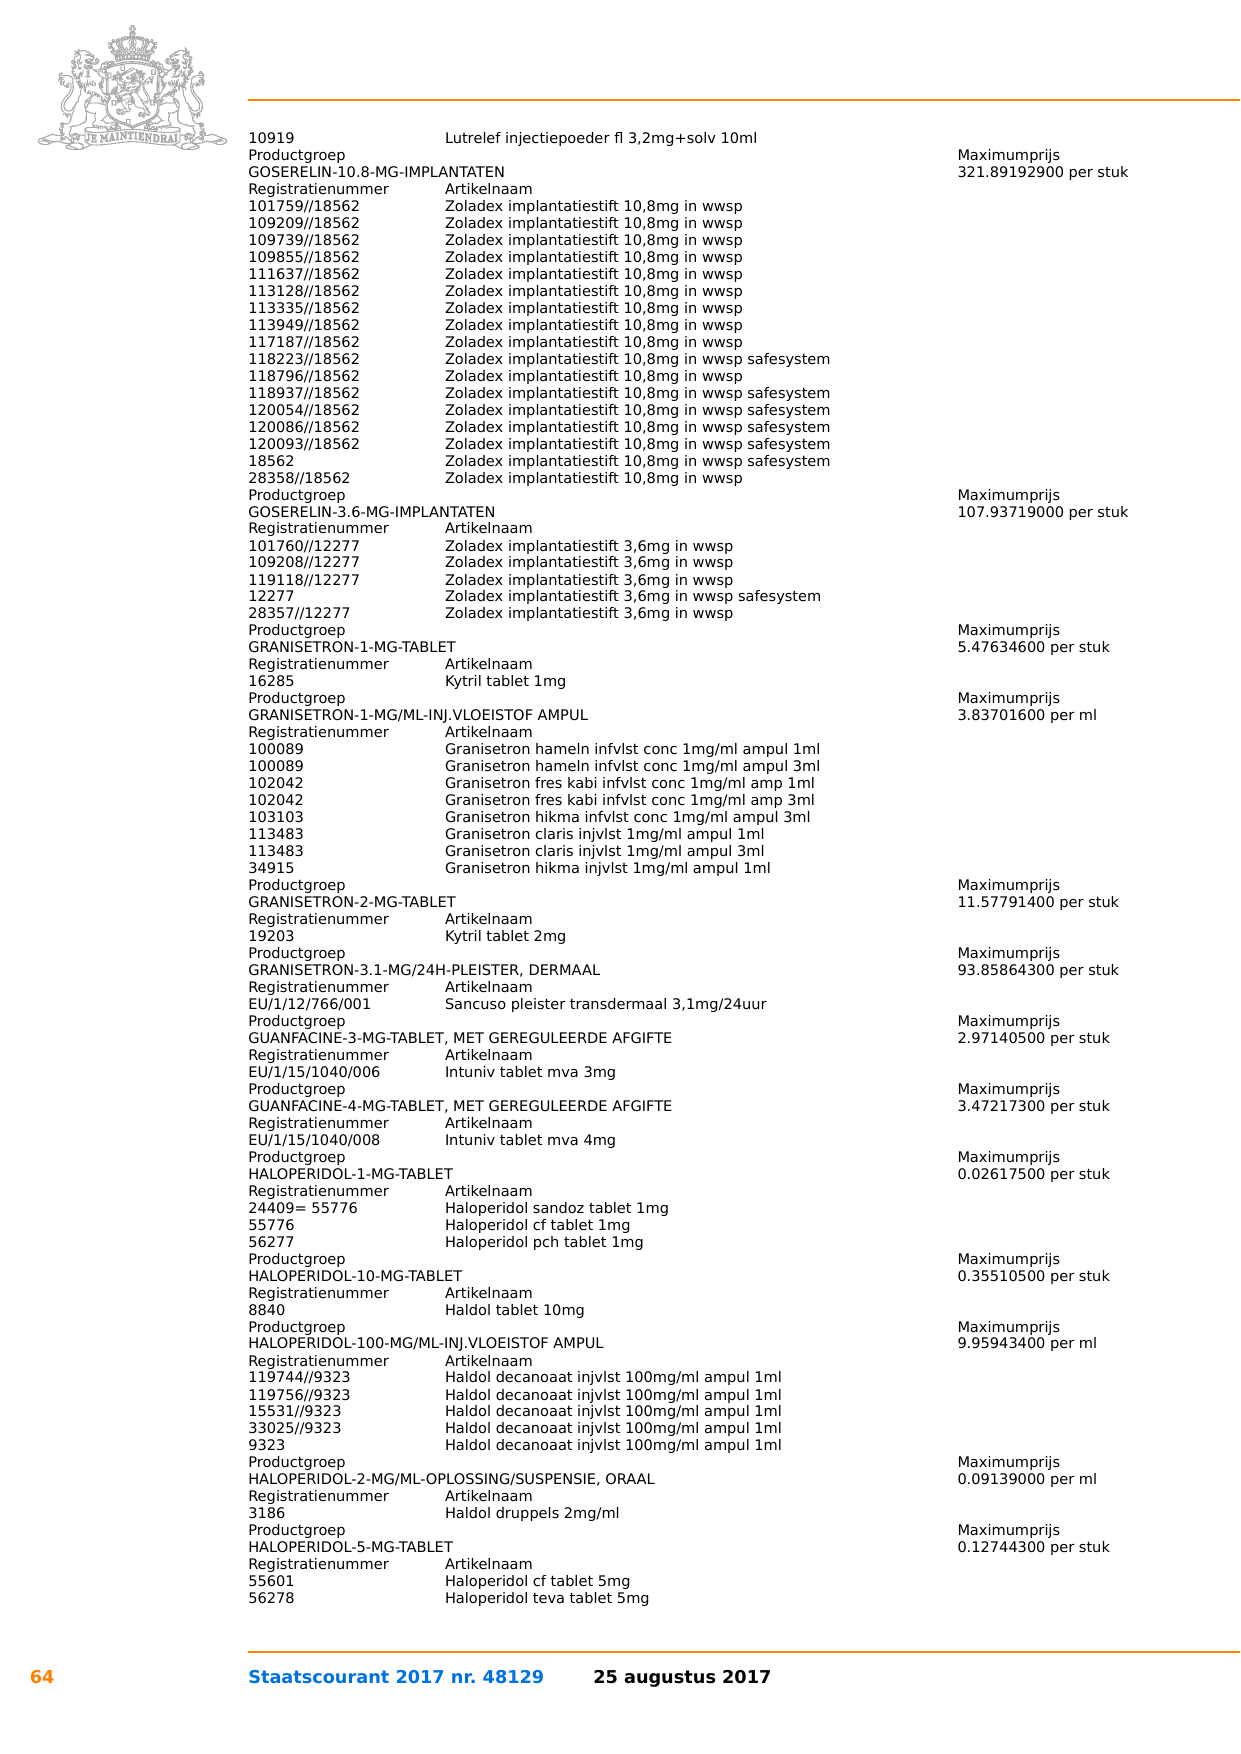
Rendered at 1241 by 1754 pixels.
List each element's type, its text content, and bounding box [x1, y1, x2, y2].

table_cell Productgroep [248, 622, 439, 639]
table_cell Granisetron hameln infvlst conc 1mg/ml ampul 1ml [439, 741, 951, 758]
table_cell Maximumprijs [951, 486, 1163, 503]
table_cell 3.83701600 per ml [951, 707, 1163, 724]
table_cell [951, 368, 1163, 384]
table_cell [951, 1234, 1163, 1251]
table_cell Granisetron fres kabi infvlst conc 1mg/ml amp 1ml [439, 775, 951, 792]
table_cell 119118//12277 [248, 571, 439, 588]
table_cell 118223//18562 [248, 351, 439, 368]
table_cell 100089 [248, 741, 439, 758]
table_cell [951, 1505, 1163, 1522]
table_cell [951, 436, 1163, 452]
table_cell 119744//9323 [248, 1369, 439, 1386]
table_cell 109855//18562 [248, 249, 439, 266]
table_cell Haloperidol cf tablet 5mg [439, 1573, 951, 1590]
table_cell [439, 486, 951, 503]
table_cell Maximumprijs [951, 1251, 1163, 1267]
table_cell Zoladex implantatiestift 10,8mg in wwsp [439, 470, 951, 486]
table_cell Zoladex implantatiestift 10,8mg in wwsp [439, 198, 951, 215]
table_cell Productgroep [248, 1319, 439, 1335]
table_cell [951, 775, 1163, 792]
table_cell Granisetron hameln infvlst conc 1mg/ml ampul 3ml [439, 758, 951, 775]
table_cell [439, 147, 951, 164]
table_cell Granisetron hikma infvlst conc 1mg/ml ampul 3ml [439, 809, 951, 826]
table_cell 56278 [248, 1590, 439, 1607]
table_cell GUANFACINE-3-MG-TABLET, MET GEREGULEERDE AFGIFTE [248, 1030, 951, 1047]
table_cell 3186 [248, 1505, 439, 1522]
table_cell [951, 911, 1163, 928]
table_cell Productgroep [248, 486, 439, 503]
table_cell Maximumprijs [951, 945, 1163, 962]
table_cell Maximumprijs [951, 1013, 1163, 1030]
table_cell Registratienummer [248, 1047, 439, 1064]
table_cell Lutrelef injectiepoeder fl 3,2mg+solv 10ml [439, 130, 951, 147]
picture [38, 25, 227, 150]
table_cell 120086//18562 [248, 419, 439, 436]
table_cell 18562 [248, 453, 439, 469]
table_cell [951, 860, 1163, 877]
table_cell 10919 [248, 130, 439, 147]
table_cell [951, 1064, 1163, 1081]
table_cell Zoladex implantatiestift 3,6mg in wwsp [439, 571, 951, 588]
table_cell [951, 538, 1163, 554]
table_cell [951, 1386, 1163, 1403]
table_cell 55776 [248, 1217, 439, 1233]
table_cell Artikelnaam [439, 656, 951, 673]
table_cell [439, 1013, 951, 1030]
table_cell [951, 996, 1163, 1013]
table_cell 109209//18562 [248, 215, 439, 232]
table_cell Registratienummer [248, 1115, 439, 1132]
table_cell Zoladex implantatiestift 10,8mg in wwsp [439, 300, 951, 317]
table_cell EU/1/15/1040/006 [248, 1064, 439, 1081]
table_cell [951, 130, 1163, 147]
table_cell [951, 1488, 1163, 1505]
table_cell 111637//18562 [248, 266, 439, 283]
table_cell 0.02617500 per stuk [951, 1166, 1163, 1183]
table_cell Artikelnaam [439, 1183, 951, 1199]
table_cell [951, 385, 1163, 402]
table_cell Maximumprijs [951, 147, 1163, 164]
table_cell [951, 215, 1163, 232]
table_cell [439, 1081, 951, 1098]
table_cell [951, 554, 1163, 571]
table_cell Haldol druppels 2mg/ml [439, 1505, 951, 1522]
table_cell 109208//12277 [248, 554, 439, 571]
table_cell [951, 1420, 1163, 1437]
table_cell [439, 1454, 951, 1471]
table_cell Granisetron fres kabi infvlst conc 1mg/ml amp 3ml [439, 792, 951, 809]
table_cell Artikelnaam [439, 1556, 951, 1573]
table_cell 119756//9323 [248, 1386, 439, 1403]
table_cell Zoladex implantatiestift 10,8mg in wwsp safesystem [439, 402, 951, 418]
table_cell Artikelnaam [439, 1353, 951, 1369]
table_cell Sancuso pleister transdermaal 3,1mg/24uur [439, 996, 951, 1013]
table_cell [951, 809, 1163, 826]
table_cell [951, 1200, 1163, 1217]
table_cell 8840 [248, 1301, 439, 1318]
table_cell Kytril tablet 1mg [439, 673, 951, 690]
table_cell Granisetron hikma injvlst 1mg/ml ampul 1ml [439, 860, 951, 877]
table_cell 5.47634600 per stuk [951, 639, 1163, 656]
table_cell [439, 1319, 951, 1335]
table_cell Intuniv tablet mva 4mg [439, 1132, 951, 1149]
table_cell Zoladex implantatiestift 10,8mg in wwsp safesystem [439, 436, 951, 452]
table_cell Haldol decanoaat injvlst 100mg/ml ampul 1ml [439, 1437, 951, 1454]
table_cell Zoladex implantatiestift 10,8mg in wwsp [439, 249, 951, 266]
table_cell 9323 [248, 1437, 439, 1454]
table_cell GRANISETRON-3.1-MG/24H-PLEISTER, DERMAAL [248, 962, 951, 979]
table_cell 118937//18562 [248, 385, 439, 402]
table_cell Registratienummer [248, 1556, 439, 1573]
table_cell [951, 232, 1163, 249]
table_cell Registratienummer [248, 656, 439, 673]
table_cell 103103 [248, 809, 439, 826]
table_cell [951, 317, 1163, 334]
table_cell [951, 1590, 1163, 1607]
table_cell [951, 758, 1163, 775]
table_cell 33025//9323 [248, 1420, 439, 1437]
table_cell Haloperidol cf tablet 1mg [439, 1217, 951, 1233]
table_cell Productgroep [248, 690, 439, 707]
table_cell [951, 470, 1163, 486]
table_cell 28357//12277 [248, 605, 439, 622]
table_cell [951, 1301, 1163, 1318]
table_cell 113335//18562 [248, 300, 439, 317]
table_cell [439, 1522, 951, 1539]
table_cell [951, 181, 1163, 198]
table_cell Haloperidol sandoz tablet 1mg [439, 1200, 951, 1217]
table_cell EU/1/15/1040/008 [248, 1132, 439, 1149]
table_cell Productgroep [248, 1149, 439, 1166]
table_cell Maximumprijs [951, 690, 1163, 707]
table_cell [951, 402, 1163, 418]
table_cell Haldol decanoaat injvlst 100mg/ml ampul 1ml [439, 1403, 951, 1420]
table_cell Intuniv tablet mva 3mg [439, 1064, 951, 1081]
table_cell 107.93719000 per stuk [951, 504, 1163, 520]
table_cell Productgroep [248, 1522, 439, 1539]
table_cell 19203 [248, 928, 439, 945]
table_cell [951, 1285, 1163, 1301]
table_cell [951, 656, 1163, 673]
table_cell Registratienummer [248, 520, 439, 537]
table_cell GRANISETRON-1-MG-TABLET [248, 639, 951, 656]
table_cell Zoladex implantatiestift 3,6mg in wwsp [439, 538, 951, 554]
table_cell GRANISETRON-1-MG/ML-INJ.VLOEISTOF AMPUL [248, 707, 951, 724]
table_cell Haloperidol pch tablet 1mg [439, 1234, 951, 1251]
table_cell 101760//12277 [248, 538, 439, 554]
table_cell [439, 1251, 951, 1267]
table_cell 118796//18562 [248, 368, 439, 384]
table_cell [951, 198, 1163, 215]
table_cell [951, 1132, 1163, 1149]
table_cell 113483 [248, 826, 439, 843]
table_cell Zoladex implantatiestift 10,8mg in wwsp safesystem [439, 385, 951, 402]
table_cell [439, 622, 951, 639]
table_cell Haldol decanoaat injvlst 100mg/ml ampul 1ml [439, 1386, 951, 1403]
table_cell 34915 [248, 860, 439, 877]
table_cell [439, 1149, 951, 1166]
table_cell 3.47217300 per stuk [951, 1098, 1163, 1115]
table_cell GOSERELIN-3.6-MG-IMPLANTATEN [248, 504, 951, 520]
table_cell Zoladex implantatiestift 3,6mg in wwsp [439, 554, 951, 571]
table_cell Zoladex implantatiestift 10,8mg in wwsp safesystem [439, 453, 951, 469]
table_cell [951, 334, 1163, 351]
table_cell [439, 690, 951, 707]
table_cell Artikelnaam [439, 1488, 951, 1505]
table_cell Artikelnaam [439, 724, 951, 741]
table_cell [951, 351, 1163, 368]
table_cell EU/1/12/766/001 [248, 996, 439, 1013]
table_cell Registratienummer [248, 1488, 439, 1505]
table_cell 113128//18562 [248, 283, 439, 300]
table_cell 113483 [248, 843, 439, 860]
table_cell GRANISETRON-2-MG-TABLET [248, 894, 951, 911]
table_cell [951, 724, 1163, 741]
table_cell Haldol tablet 10mg [439, 1301, 951, 1318]
table_cell HALOPERIDOL-100-MG/ML-INJ.VLOEISTOF AMPUL [248, 1335, 951, 1352]
table_cell 0.12744300 per stuk [951, 1539, 1163, 1556]
table_cell Maximumprijs [951, 1454, 1163, 1471]
table_cell [951, 1556, 1163, 1573]
table_cell [951, 588, 1163, 605]
table_cell 93.85864300 per stuk [951, 962, 1163, 979]
table_cell 109739//18562 [248, 232, 439, 249]
table_cell [951, 979, 1163, 996]
table_cell HALOPERIDOL-2-MG/ML-OPLOSSING/SUSPENSIE, ORAAL [248, 1471, 951, 1488]
table_cell Zoladex implantatiestift 10,8mg in wwsp [439, 317, 951, 334]
table_cell [951, 673, 1163, 690]
table_cell Registratienummer [248, 181, 439, 198]
table_cell Haldol decanoaat injvlst 100mg/ml ampul 1ml [439, 1369, 951, 1386]
table_cell 16285 [248, 673, 439, 690]
table_cell [951, 826, 1163, 843]
table_cell Artikelnaam [439, 520, 951, 537]
table_cell Haldol decanoaat injvlst 100mg/ml ampul 1ml [439, 1420, 951, 1437]
table_cell Zoladex implantatiestift 10,8mg in wwsp [439, 215, 951, 232]
table_cell Maximumprijs [951, 877, 1163, 894]
table_cell [951, 1047, 1163, 1064]
table_cell 24409= 55776 [248, 1200, 439, 1217]
table_cell [951, 1115, 1163, 1132]
table_cell 55601 [248, 1573, 439, 1590]
table_cell Zoladex implantatiestift 10,8mg in wwsp safesystem [439, 351, 951, 368]
table_cell 56277 [248, 1234, 439, 1251]
table_cell [951, 843, 1163, 860]
table_cell Productgroep [248, 877, 439, 894]
table_cell Granisetron claris injvlst 1mg/ml ampul 1ml [439, 826, 951, 843]
table_cell [951, 1573, 1163, 1590]
table_cell [951, 1403, 1163, 1420]
table_cell [951, 419, 1163, 436]
table_cell Artikelnaam [439, 911, 951, 928]
table_cell Zoladex implantatiestift 10,8mg in wwsp [439, 368, 951, 384]
table_cell Zoladex implantatiestift 10,8mg in wwsp [439, 232, 951, 249]
table_cell Artikelnaam [439, 181, 951, 198]
table_cell HALOPERIDOL-5-MG-TABLET [248, 1539, 951, 1556]
table_cell GUANFACINE-4-MG-TABLET, MET GEREGULEERDE AFGIFTE [248, 1098, 951, 1115]
table_cell 28358//18562 [248, 470, 439, 486]
table_cell Maximumprijs [951, 1319, 1163, 1335]
table_cell 102042 [248, 792, 439, 809]
table_cell Zoladex implantatiestift 3,6mg in wwsp safesystem [439, 588, 951, 605]
table_cell Productgroep [248, 1454, 439, 1471]
table_cell Artikelnaam [439, 1047, 951, 1064]
table_cell Registratienummer [248, 1285, 439, 1301]
table_cell Productgroep [248, 945, 439, 962]
table_cell Zoladex implantatiestift 10,8mg in wwsp [439, 283, 951, 300]
table_cell Zoladex implantatiestift 3,6mg in wwsp [439, 605, 951, 622]
table_cell 0.09139000 per ml [951, 1471, 1163, 1488]
table_cell 12277 [248, 588, 439, 605]
table_cell 321.89192900 per stuk [951, 164, 1163, 181]
table_cell [951, 571, 1163, 588]
table_cell [951, 1437, 1163, 1454]
table_cell [951, 249, 1163, 266]
table_cell HALOPERIDOL-1-MG-TABLET [248, 1166, 951, 1183]
table_cell GOSERELIN-10.8-MG-IMPLANTATEN [248, 164, 951, 181]
table_cell Registratienummer [248, 1353, 439, 1369]
table_cell 101759//18562 [248, 198, 439, 215]
table_cell 9.95943400 per ml [951, 1335, 1163, 1352]
table_cell Registratienummer [248, 724, 439, 741]
table_cell [951, 605, 1163, 622]
table_cell 120054//18562 [248, 402, 439, 418]
table_cell Haloperidol teva tablet 5mg [439, 1590, 951, 1607]
table_cell [951, 1217, 1163, 1233]
table_cell Productgroep [248, 147, 439, 164]
table_cell Kytril tablet 2mg [439, 928, 951, 945]
table_cell 100089 [248, 758, 439, 775]
table_cell Productgroep [248, 1081, 439, 1098]
table_cell [951, 520, 1163, 537]
table_cell Artikelnaam [439, 1285, 951, 1301]
table_cell Maximumprijs [951, 1149, 1163, 1166]
table_cell [439, 877, 951, 894]
table_cell [951, 283, 1163, 300]
table_cell [951, 1353, 1163, 1369]
table_cell 120093//18562 [248, 436, 439, 452]
table_cell [951, 266, 1163, 283]
table_cell [951, 741, 1163, 758]
table_cell Artikelnaam [439, 1115, 951, 1132]
table_cell Zoladex implantatiestift 10,8mg in wwsp safesystem [439, 419, 951, 436]
table_cell 113949//18562 [248, 317, 439, 334]
table_cell Maximumprijs [951, 622, 1163, 639]
table_cell 15531//9323 [248, 1403, 439, 1420]
table_cell 102042 [248, 775, 439, 792]
table_cell HALOPERIDOL-10-MG-TABLET [248, 1268, 951, 1284]
table_cell 117187//18562 [248, 334, 439, 351]
table_cell Productgroep [248, 1013, 439, 1030]
table_cell [439, 945, 951, 962]
table_cell Registratienummer [248, 1183, 439, 1199]
table_cell Maximumprijs [951, 1081, 1163, 1098]
table_cell Registratienummer [248, 979, 439, 996]
table_cell 0.35510500 per stuk [951, 1268, 1163, 1284]
table_cell 11.57791400 per stuk [951, 894, 1163, 911]
table_cell [951, 453, 1163, 469]
table_cell Productgroep [248, 1251, 439, 1267]
table_cell Registratienummer [248, 911, 439, 928]
table_cell [951, 300, 1163, 317]
table_cell Zoladex implantatiestift 10,8mg in wwsp [439, 266, 951, 283]
table_cell Granisetron claris injvlst 1mg/ml ampul 3ml [439, 843, 951, 860]
table_cell [951, 1183, 1163, 1199]
table_cell Artikelnaam [439, 979, 951, 996]
table_cell Maximumprijs [951, 1522, 1163, 1539]
table_cell [951, 792, 1163, 809]
table_cell [951, 1369, 1163, 1386]
table_cell Zoladex implantatiestift 10,8mg in wwsp [439, 334, 951, 351]
table_cell [951, 928, 1163, 945]
table_cell 2.97140500 per stuk [951, 1030, 1163, 1047]
